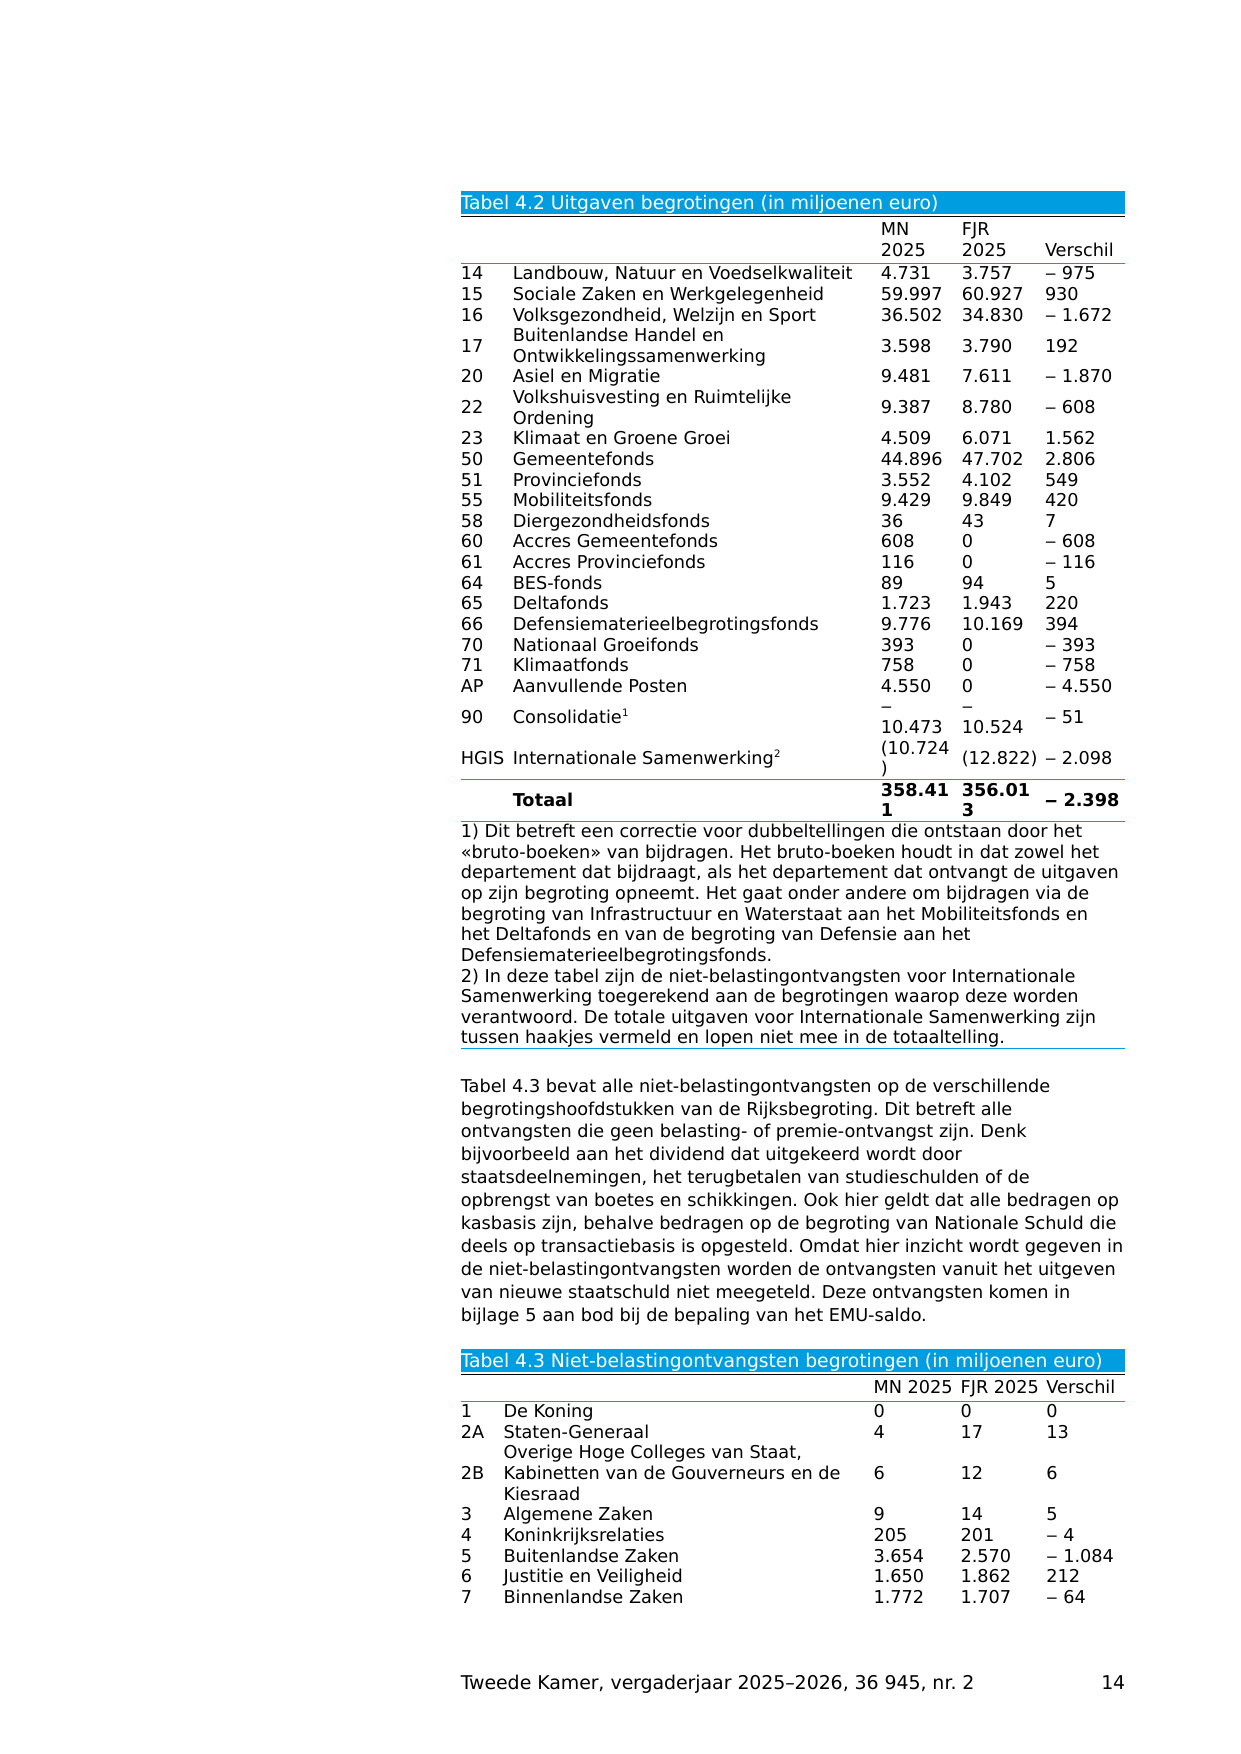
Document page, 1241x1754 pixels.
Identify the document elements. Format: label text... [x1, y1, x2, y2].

table_cell ‒ 4.550 [1042, 676, 1125, 696]
table_cell ‒ 10.524 [959, 696, 1042, 738]
table_cell 4 [870, 1422, 957, 1442]
table_cell 90 [461, 696, 510, 738]
table_cell 3.654 [870, 1546, 957, 1566]
table_cell 205 [870, 1525, 957, 1546]
table_cell 44.896 [878, 449, 959, 469]
table_cell 0 [870, 1402, 957, 1422]
table_cell 5 [1043, 1504, 1125, 1525]
table_cell 7 [1042, 511, 1125, 531]
table_cell 4.102 [959, 470, 1042, 490]
table_cell ‒ 2.398 [1042, 780, 1125, 821]
table_cell 4.509 [878, 428, 959, 449]
table_cell 55 [461, 490, 510, 511]
table_cell 6 [461, 1566, 500, 1587]
table_cell 94 [959, 573, 1042, 593]
table_cell ‒ 51 [1042, 696, 1125, 738]
table_cell ‒ 2.098 [1042, 738, 1125, 779]
table_cell Accres Provinciefonds [510, 552, 878, 573]
table_cell 6 [1043, 1443, 1125, 1504]
table_cell 4.731 [878, 264, 959, 284]
table_cell Accres Gemeentefonds [510, 531, 878, 552]
table_cell Binnenlandse Zaken [500, 1587, 870, 1607]
table_cell Staten-Generaal [500, 1422, 870, 1442]
table_cell 9.849 [959, 490, 1042, 511]
table_cell 0 [959, 552, 1042, 573]
table_cell Sociale Zaken en Werkgelegenheid [510, 284, 878, 304]
table_cell Buitenlandse Handel en Ontwikkelingssamenwerking [510, 325, 878, 366]
table_cell 0 [959, 676, 1042, 696]
table_cell 0 [959, 531, 1042, 552]
table_cell Totaal [510, 780, 878, 821]
table_cell Verschil [1042, 217, 1125, 263]
table_cell 2A [461, 1422, 500, 1442]
table_cell Defensiematerieelbegrotingsfonds [510, 614, 878, 634]
table_cell 4 [461, 1525, 500, 1546]
table_cell 4.550 [878, 676, 959, 696]
table_cell 60.927 [959, 284, 1042, 304]
table_cell 47.702 [959, 449, 1042, 469]
table_cell 220 [1042, 593, 1125, 614]
table_cell 36 [878, 511, 959, 531]
text Tabel 4.3 bevat alle niet-belastingontvangsten op de verschillende begrotingshoofdstukken van de Rijksbegroting. Dit betreft alle ontvangsten die geen belasting- of premie-ontvangst zijn. Denk bijvoorbeeld aan het dividend dat uitgekeerd wordt door staatsdeelnemingen, het terugbetalen van studieschulden of de opbrengst van boetes en schikkingen. Ook hier geldt dat alle bedragen op kasbasis zijn, behalve bedragen op de begroting van Nationale Schuld die deels op transactiebasis is opgesteld. Omdat hier inzicht wordt gegeven in de niet-belastingontvangsten worden de ontvangsten vanuit het uitgeven van nieuwe staatschuld niet meegeteld. Deze ontvangsten komen in bijlage 5 aan bod bij de bepaling van het EMU-saldo. [461, 1074, 1125, 1326]
table_cell 3.598 [878, 325, 959, 366]
table_cell BES-fonds [510, 573, 878, 593]
table_cell ‒ 1.084 [1043, 1546, 1125, 1566]
table_cell 20 [461, 366, 510, 387]
table_cell 9.429 [878, 490, 959, 511]
table_cell (10.724) [878, 738, 959, 779]
table_cell 10.169 [959, 614, 1042, 634]
table_cell Asiel en Migratie [510, 366, 878, 387]
table_cell ‒ 4 [1043, 1525, 1125, 1546]
table_cell 1.943 [959, 593, 1042, 614]
table_cell MN 2025 [878, 217, 959, 263]
table_cell 23 [461, 428, 510, 449]
table_cell Mobiliteitsfonds [510, 490, 878, 511]
table_cell 1 [461, 1402, 500, 1422]
table_cell 13 [1043, 1422, 1125, 1442]
table_cell 394 [1042, 614, 1125, 634]
table_cell Koninkrijksrelaties [500, 1525, 870, 1546]
table_cell 0 [959, 635, 1042, 655]
table_cell 358.411 [878, 780, 959, 821]
table_cell 50 [461, 449, 510, 469]
table_cell 12 [958, 1443, 1043, 1504]
table_cell 64 [461, 573, 510, 593]
table_cell 9 [870, 1504, 957, 1525]
table_cell 2) In deze tabel zijn de niet-belastingontvangsten voor Internationale Samenwerking toegerekend aan de begrotingen waarop deze worden verantwoord. De totale uitgaven voor Internationale Samenwerking zijn tussen haakjes vermeld en lopen niet mee in de totaaltelling. [461, 966, 1125, 1048]
table_cell 61 [461, 552, 510, 573]
table_cell 192 [1042, 325, 1125, 366]
table_cell 6.071 [959, 428, 1042, 449]
table_cell Algemene Zaken [500, 1504, 870, 1525]
table_cell HGIS [461, 738, 510, 779]
table_cell 2B [461, 1443, 500, 1504]
table_cell Nationaal Groeifonds [510, 635, 878, 655]
table_cell 3.552 [878, 470, 959, 490]
table_cell 36.502 [878, 305, 959, 325]
table_cell 930 [1042, 284, 1125, 304]
table_cell 7 [461, 1587, 500, 1607]
table_cell Aanvullende Posten [510, 676, 878, 696]
table_cell Overige Hoge Colleges van Staat, Kabinetten van de Gouverneurs en de Kiesraad [500, 1443, 870, 1504]
table_cell Klimaat en Groene Groei [510, 428, 878, 449]
table_cell 51 [461, 470, 510, 490]
table_cell FJR 2025 [959, 217, 1042, 263]
table_cell 17 [461, 325, 510, 366]
table_cell 608 [878, 531, 959, 552]
table_cell [461, 1375, 500, 1401]
table_cell [500, 1375, 870, 1401]
table_cell 1.562 [1042, 428, 1125, 449]
table_cell 5 [461, 1546, 500, 1566]
table_cell 420 [1042, 490, 1125, 511]
table_cell ‒ 116 [1042, 552, 1125, 573]
table_cell 14 [958, 1504, 1043, 1525]
table_cell ‒ 10.473 [878, 696, 959, 738]
table_cell 0 [958, 1402, 1043, 1422]
table_cell 356.013 [959, 780, 1042, 821]
table_cell 8.780 [959, 387, 1042, 428]
table_cell 3 [461, 1504, 500, 1525]
table_cell ‒ 1.870 [1042, 366, 1125, 387]
table_cell 3.757 [959, 264, 1042, 284]
table_cell 43 [959, 511, 1042, 531]
table_cell Justitie en Veiligheid [500, 1566, 870, 1587]
table_cell 22 [461, 387, 510, 428]
table_cell ‒ 608 [1042, 531, 1125, 552]
table_cell 1.707 [958, 1587, 1043, 1607]
table_cell AP [461, 676, 510, 696]
table_cell FJR 2025 [958, 1375, 1043, 1401]
table_cell Landbouw, Natuur en Voedselkwaliteit [510, 264, 878, 284]
table_cell 9.776 [878, 614, 959, 634]
table_cell 0 [959, 655, 1042, 676]
table_cell 5 [1042, 573, 1125, 593]
table_cell Volksgezondheid, Welzijn en Sport [510, 305, 878, 325]
table_cell Deltafonds [510, 593, 878, 614]
table_cell 3.790 [959, 325, 1042, 366]
table_cell 758 [878, 655, 959, 676]
table_cell 2.570 [958, 1546, 1043, 1566]
table_cell De Koning [500, 1402, 870, 1422]
table_cell 116 [878, 552, 959, 573]
table_cell Internationale Samenwerking2 [510, 738, 878, 779]
table_cell 2.806 [1042, 449, 1125, 469]
table_cell 212 [1043, 1566, 1125, 1587]
table_cell 201 [958, 1525, 1043, 1546]
table_cell 14 [461, 264, 510, 284]
table_cell Klimaatfonds [510, 655, 878, 676]
table_cell 89 [878, 573, 959, 593]
table_cell ‒ 393 [1042, 635, 1125, 655]
table_cell 66 [461, 614, 510, 634]
table_cell 0 [1043, 1402, 1125, 1422]
table_cell [461, 217, 510, 263]
table_cell 16 [461, 305, 510, 325]
table_cell 59.997 [878, 284, 959, 304]
table_cell Buitenlandse Zaken [500, 1546, 870, 1566]
table_cell 60 [461, 531, 510, 552]
table_cell 1.723 [878, 593, 959, 614]
table_cell 58 [461, 511, 510, 531]
table_cell Consolidatie1 [510, 696, 878, 738]
table_cell Verschil [1043, 1375, 1125, 1401]
table_cell ‒ 608 [1042, 387, 1125, 428]
table_cell 6 [870, 1443, 957, 1504]
table_cell (12.822) [959, 738, 1042, 779]
table_cell 393 [878, 635, 959, 655]
table_cell 9.387 [878, 387, 959, 428]
table_cell ‒ 758 [1042, 655, 1125, 676]
table_cell 1.862 [958, 1566, 1043, 1587]
table_cell ‒ 1.672 [1042, 305, 1125, 325]
table_cell 65 [461, 593, 510, 614]
table_cell Diergezondheidsfonds [510, 511, 878, 531]
table_cell 1.772 [870, 1587, 957, 1607]
table_cell MN 2025 [870, 1375, 957, 1401]
table_cell ‒ 64 [1043, 1587, 1125, 1607]
table_cell 1.650 [870, 1566, 957, 1587]
table_cell 15 [461, 284, 510, 304]
table_cell 9.481 [878, 366, 959, 387]
table_cell 34.830 [959, 305, 1042, 325]
table_cell [510, 217, 878, 263]
table_cell ‒ 975 [1042, 264, 1125, 284]
table_cell 7.611 [959, 366, 1042, 387]
table_cell 17 [958, 1422, 1043, 1442]
table_cell [461, 780, 510, 821]
table_cell Volkshuisvesting en Ruimtelijke Ordening [510, 387, 878, 428]
table_cell 71 [461, 655, 510, 676]
table_cell 70 [461, 635, 510, 655]
table_cell 549 [1042, 470, 1125, 490]
table_cell 1) Dit betreft een correctie voor dubbeltellingen die ontstaan door het «bruto-boeken» van bijdragen. Het bruto-boeken houdt in dat zowel het departement dat bijdraagt, als het departement dat ontvangt de uitgaven op zijn begroting opneemt. Het gaat onder andere om bijdragen via de begroting van Infrastructuur en Waterstaat aan het Mobiliteitsfonds en het Deltafonds en van de begroting van Defensie aan het Defensiematerieelbegrotingsfonds. [461, 822, 1125, 966]
table_cell Provinciefonds [510, 470, 878, 490]
table_cell Gemeentefonds [510, 449, 878, 469]
